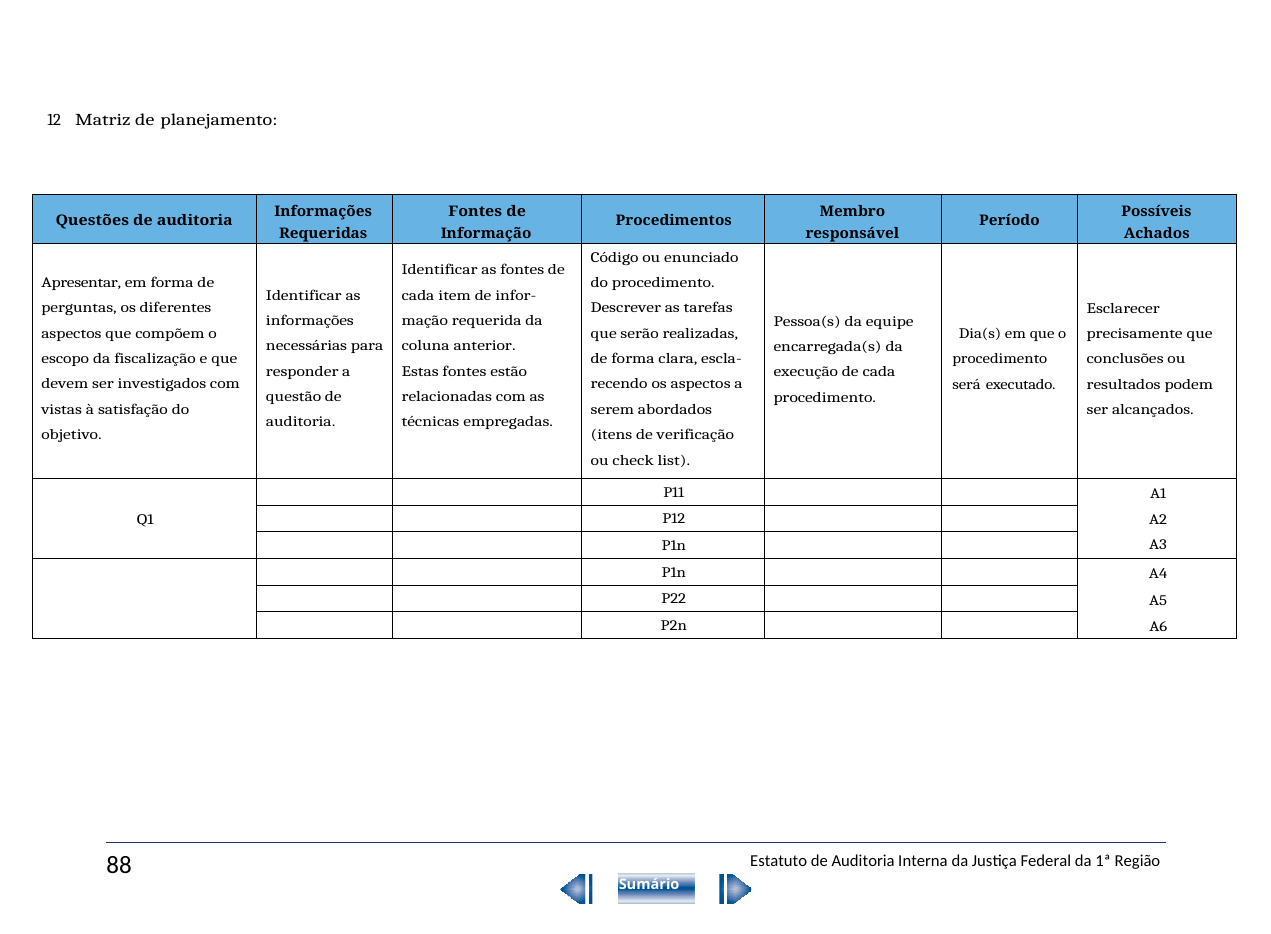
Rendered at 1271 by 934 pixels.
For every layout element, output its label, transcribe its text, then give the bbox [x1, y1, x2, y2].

table_cell [33, 559, 256, 638]
table_cell Identificar as fontes de cada item de infor- mação requerida da coluna anterior. Estas fontes estão relacionadas com as técnicas empregadas. [393, 244, 581, 478]
table_cell P1n [582, 532, 764, 558]
table_header Questões de auditoria [33, 195, 256, 243]
table_cell P22 [582, 586, 764, 611]
table_cell [393, 586, 581, 611]
table_cell [765, 532, 941, 558]
table_header Membro responsável [765, 195, 941, 243]
table_cell [765, 559, 941, 584]
table_header Procedimentos [582, 195, 764, 243]
table_cell P12 [582, 506, 764, 531]
table_cell [257, 506, 392, 531]
table_cell [765, 479, 941, 504]
table_cell [393, 506, 581, 531]
table_cell P2n [582, 612, 764, 638]
table_header Fontes de Informação [393, 195, 581, 243]
table_cell P11 [582, 479, 764, 504]
table_cell Apresentar, em forma de perguntas, os diferentes aspectos que compõem o escopo da fiscalização e que devem ser investigados com vistas à satisfação do objetivo. [33, 244, 256, 478]
list Matriz de planejamento: [47, 110, 1250, 129]
table_cell Código ou enunciado do procedimento. Descrever as tarefas que serão realizadas, de forma clara, escla- recendo os aspectos a serem abordados (itens de verificação ou check list). [582, 244, 764, 478]
table_cell [257, 532, 392, 558]
table_cell [257, 586, 392, 611]
table_cell [765, 506, 941, 531]
table_cell A4 A5 A6 [1078, 559, 1236, 638]
table_cell P1n [582, 559, 764, 584]
table_cell Identificar as informações necessárias para responder a questão de auditoria. [257, 244, 392, 478]
table_cell [942, 559, 1077, 584]
table_cell [765, 612, 941, 638]
table_cell [942, 612, 1077, 638]
table_cell [393, 612, 581, 638]
table_cell [393, 559, 581, 584]
table_header Informações Requeridas [257, 195, 392, 243]
table_cell [393, 479, 581, 504]
table_cell A1 A2 A3 [1078, 479, 1236, 558]
table_cell [765, 586, 941, 611]
table_cell [942, 506, 1077, 531]
picture [560, 874, 593, 904]
table_cell Dia(s) em que o procedimento será executado. [942, 244, 1077, 478]
table_cell Pessoa(s) da equipe encarregada(s) da execução de cada procedimento. [765, 244, 941, 478]
table_cell Q1 [33, 479, 256, 558]
table_cell [393, 532, 581, 558]
table_cell [257, 479, 392, 504]
text 88 Estatuto de Auditoria Interna da Justiça Federal da 1ª Região [106, 837, 1250, 873]
picture [719, 874, 752, 904]
table_cell [257, 559, 392, 584]
table_cell [942, 532, 1077, 558]
table_cell [942, 479, 1077, 504]
table_cell Esclarecer precisamente que conclusões ou resultados podem ser alcançados. [1078, 244, 1236, 478]
table_cell [257, 612, 392, 638]
table_header Período [942, 195, 1077, 243]
table_header Possíveis Achados [1078, 195, 1236, 243]
table_cell [942, 586, 1077, 611]
picture [618, 873, 695, 904]
